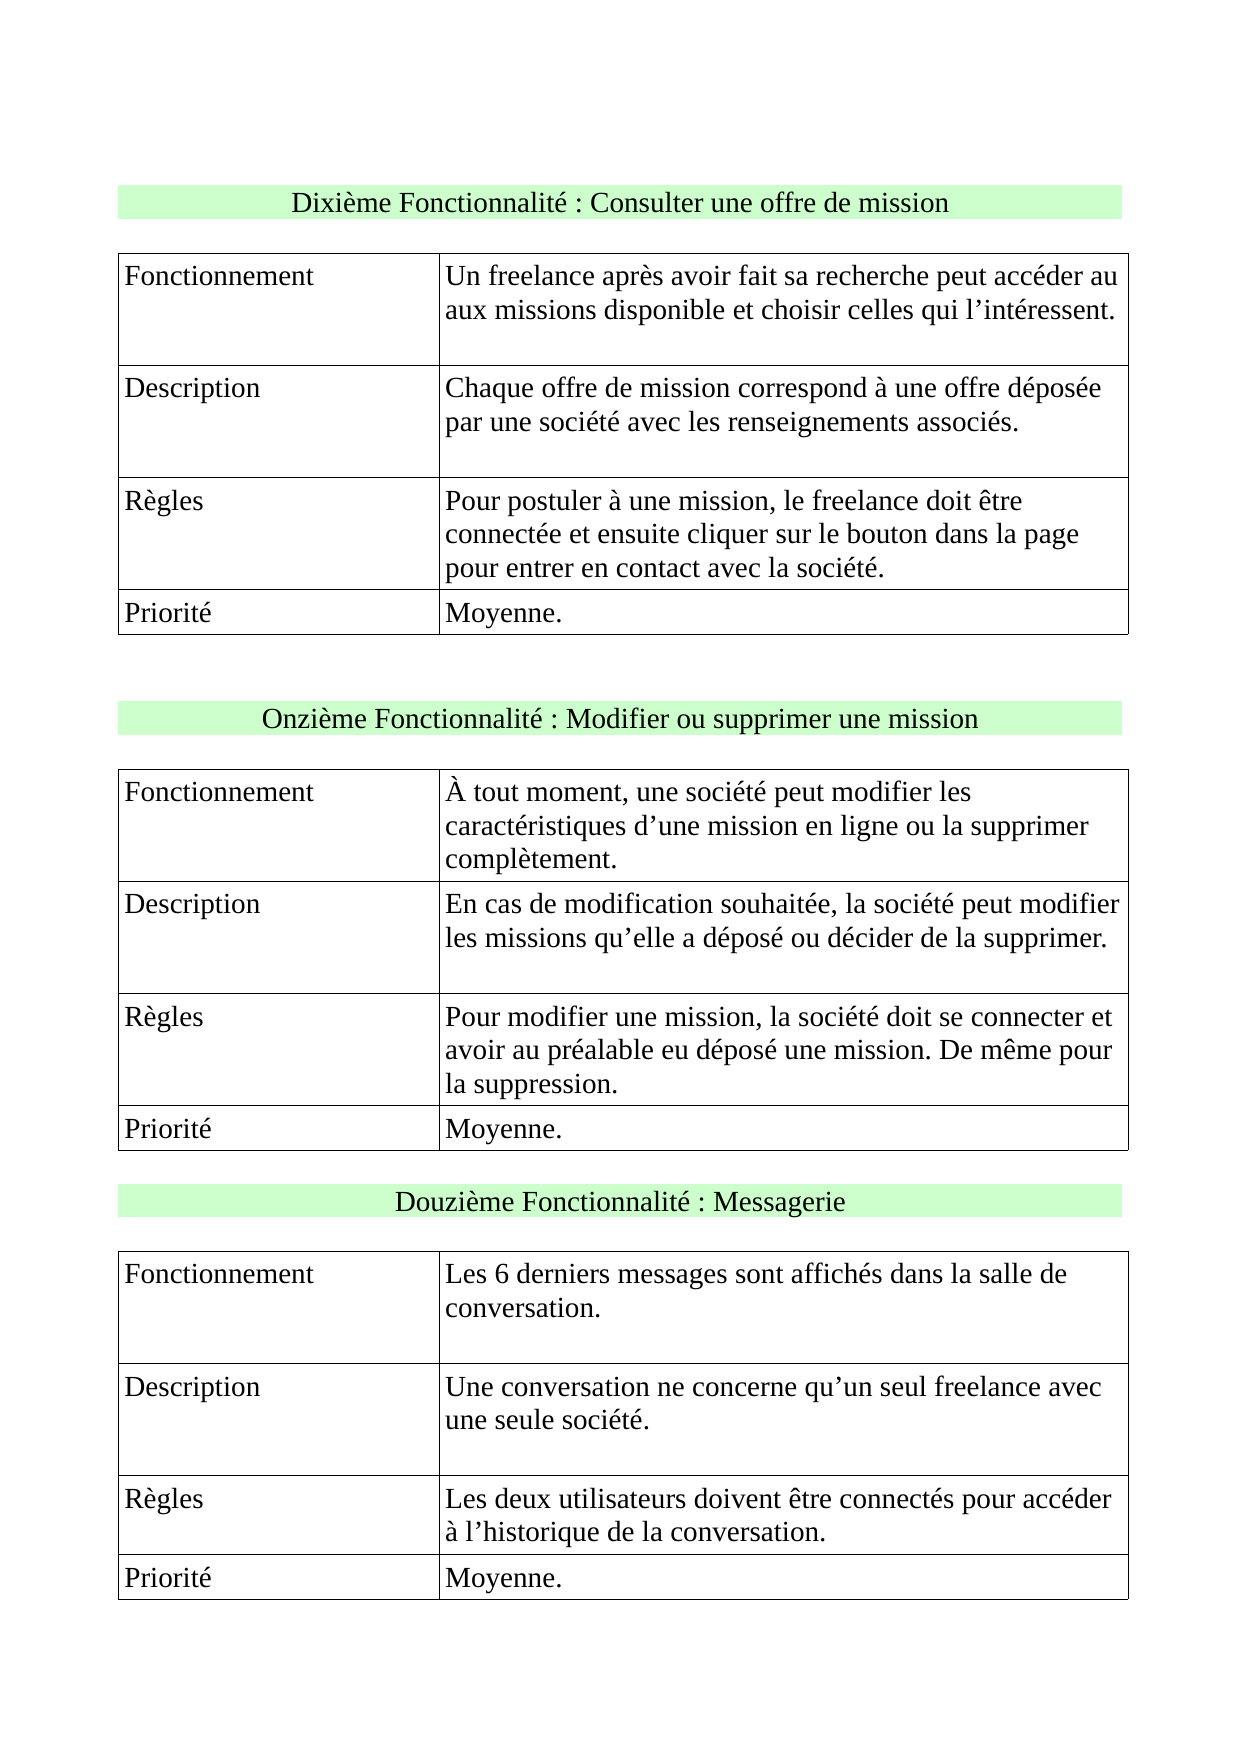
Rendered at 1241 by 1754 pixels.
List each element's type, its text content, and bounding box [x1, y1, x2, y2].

table_cell Priorité [119, 1106, 439, 1150]
table_cell Pour postuler à une mission, le freelance doit être connectée et ensuite cliquer sur le bouton dans la page pour entrer en contact avec la société. [440, 478, 1128, 589]
table_header Fonctionnement [119, 1252, 439, 1363]
table_cell Règles [119, 478, 439, 589]
table_cell Description [119, 1364, 439, 1475]
table_header Fonctionnement [119, 254, 439, 365]
table_cell Règles [119, 1476, 439, 1554]
table_header Fonctionnement [119, 770, 439, 881]
table_header Les 6 derniers messages sont affichés dans la salle de conversation. [440, 1252, 1128, 1363]
table_cell Pour modifier une mission, la société doit se connecter et avoir au préalable eu déposé une mission. De même pour la suppression. [440, 994, 1128, 1105]
table_cell Priorité [119, 590, 439, 634]
table_cell Une conversation ne concerne qu’un seul freelance avec une seule société. [440, 1364, 1128, 1475]
table_header Un freelance après avoir fait sa recherche peut accéder au aux missions disponible et choisir celles qui l’intéressent. [440, 254, 1128, 365]
table_cell Moyenne. [440, 1106, 1128, 1150]
table_cell Règles [119, 994, 439, 1105]
table_cell Moyenne. [440, 1555, 1128, 1599]
table_cell En cas de modification souhaitée, la société peut modifier les missions qu’elle a déposé ou décider de la supprimer. [440, 882, 1128, 993]
table_cell Les deux utilisateurs doivent être connectés pour accéder à l’historique de la conversation. [440, 1476, 1128, 1554]
table_header À tout moment, une société peut modifier les caractéristiques d’une mission en ligne ou la supprimer complètement. [440, 770, 1128, 881]
table_cell Description [119, 366, 439, 477]
table_cell Moyenne. [440, 590, 1128, 634]
table_cell Chaque offre de mission correspond à une offre déposée par une société avec les renseignements associés. [440, 366, 1128, 477]
table_cell Description [119, 882, 439, 993]
table_cell Priorité [119, 1555, 439, 1599]
